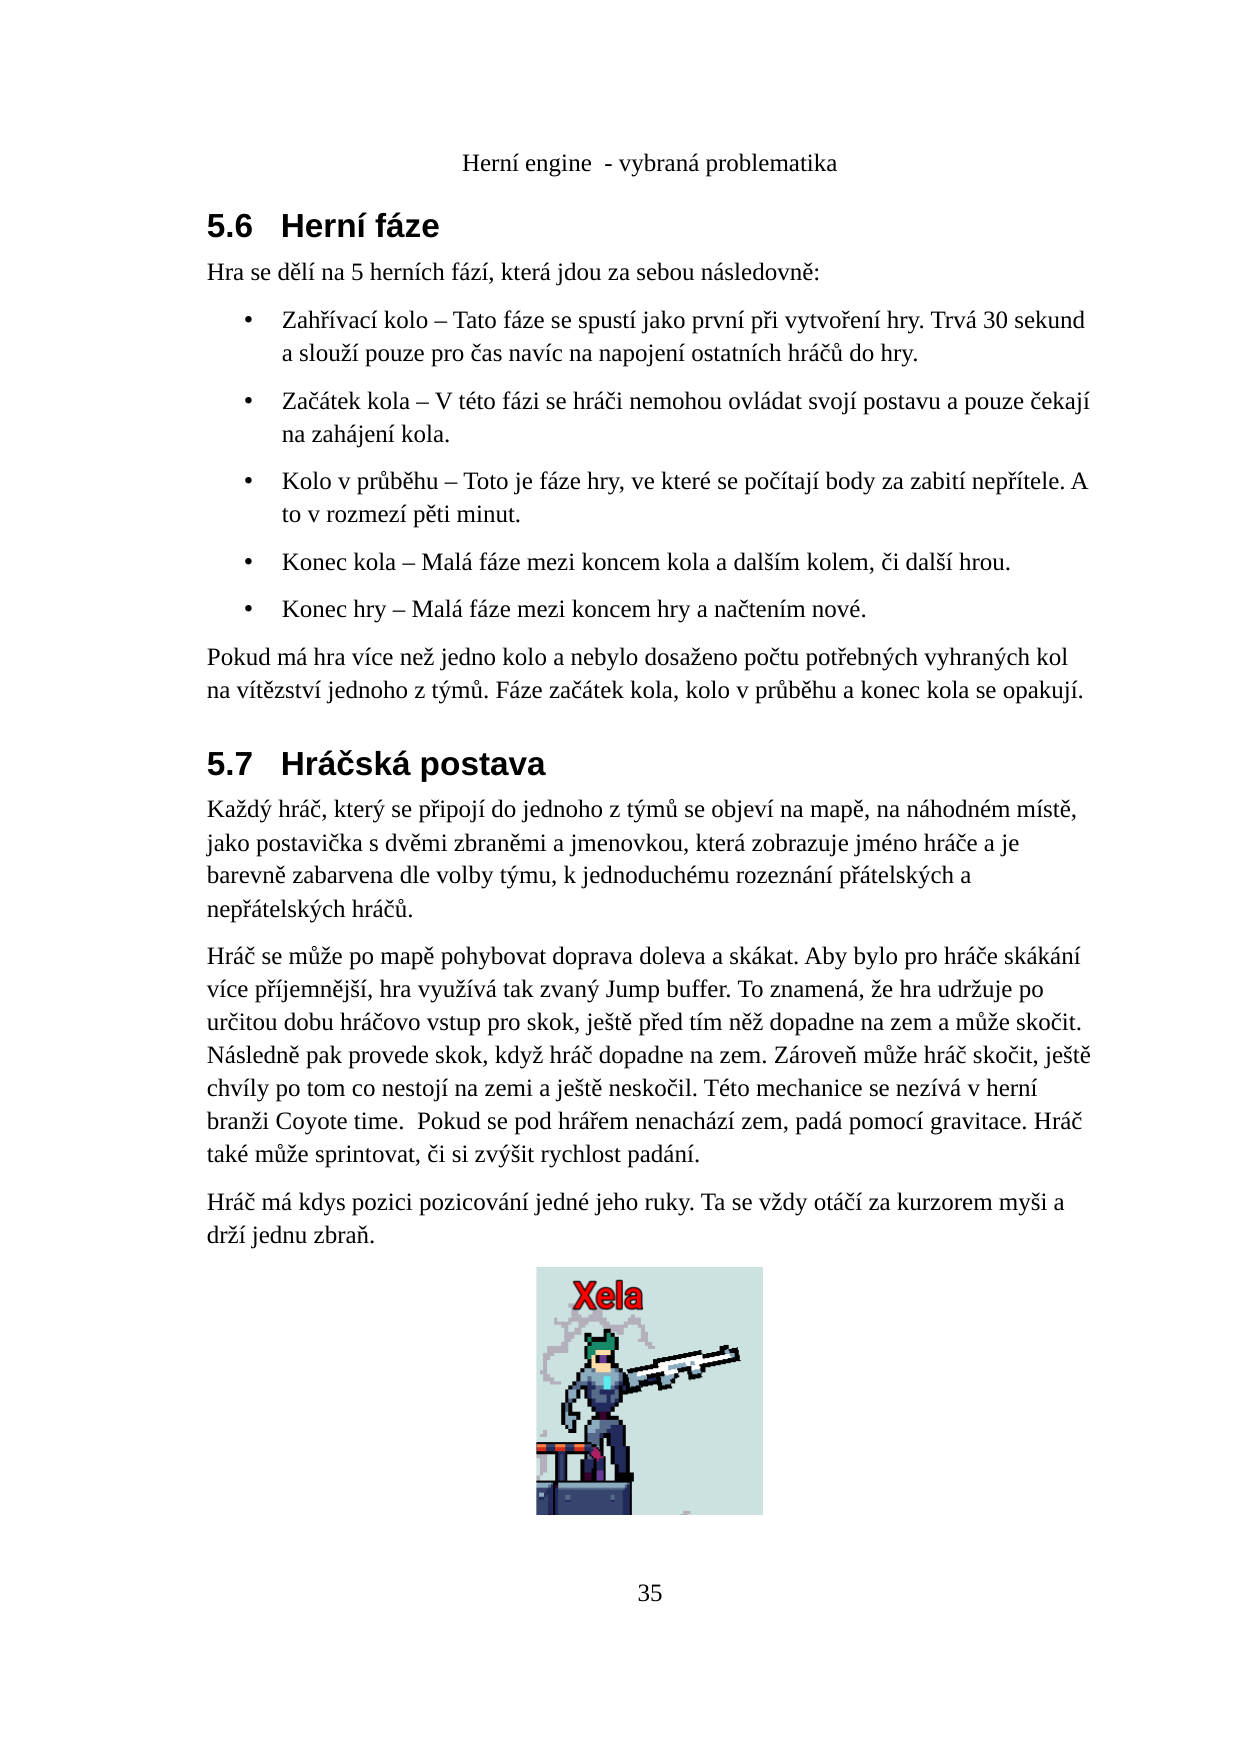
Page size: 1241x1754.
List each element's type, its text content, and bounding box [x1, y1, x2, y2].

text Hráč má kdys pozici pozicování jedné jeho ruky. Ta se vždy otáčí za kurzorem myši a drží jednu zbraň. [207, 1187, 1093, 1249]
list Začátek kola – V této fázi se hráči nemohou ovládat svojí postavu a pouze čekají na zahájení kola. [244, 386, 1093, 447]
text Hráč se může po mapě pohybovat doprava doleva a skákat. Aby bylo pro hráče skákání více příjemnější, hra využívá tak zvaný Jump buffer. To znamená, že hra udržuje po určitou dobu hráčovo vstup pro skok, ještě před tím něž dopadne na zem a může skočit. Následně pak provede skok, když hráč dopadne na zem. Zároveň může hráč skočit, ještě chvíly po tom co nestojí na zemi a ještě neskočil. Této mechanice se nezívá v herní branži Coyote time. Pokud se pod hrářem nenachází zem, padá pomocí gravitace. Hráč také může sprintovat, či si zvýšit rychlost padání. [207, 941, 1093, 1168]
list Konec kola – Malá fáze mezi koncem kola a dalším kolem, či další hrou. [244, 547, 1093, 576]
list Konec hry – Malá fáze mezi koncem hry a načtením nové. [244, 594, 1093, 623]
picture [536, 1267, 763, 1515]
text Hra se dělí na 5 herních fází, která jdou za sebou následovně: [207, 257, 1093, 286]
list Zahřívací kolo – Tato fáze se spustí jako první při vytvoření hry. Trvá 30 sekund a slouží pouze pro čas navíc na napojení ostatních hráčů do hry. [244, 305, 1093, 367]
text Pokud má hra více než jedno kolo a nebylo dosaženo počtu potřebných vyhraných kol na vítězství jednoho z týmů. Fáze začátek kola, kolo v průběhu a konec kola se opakují. [207, 642, 1093, 704]
subtitle Hráčská postava [207, 744, 1093, 782]
list Kolo v průběhu – Toto je fáze hry, ve které se počítají body za zabití nepřítele. A to v rozmezí pěti minut. [244, 466, 1093, 528]
subtitle Herní fáze [207, 207, 1093, 245]
text Každý hráč, který se připojí do jednoho z týmů se objeví na mapě, na náhodném místě, jako postavička s dvěmi zbraněmi a jmenovkou, která zobrazuje jméno hráče a je barevně zabarvena dle volby týmu, k jednoduchému rozeznání přátelských a nepřátelských hráčů. [207, 794, 1093, 922]
